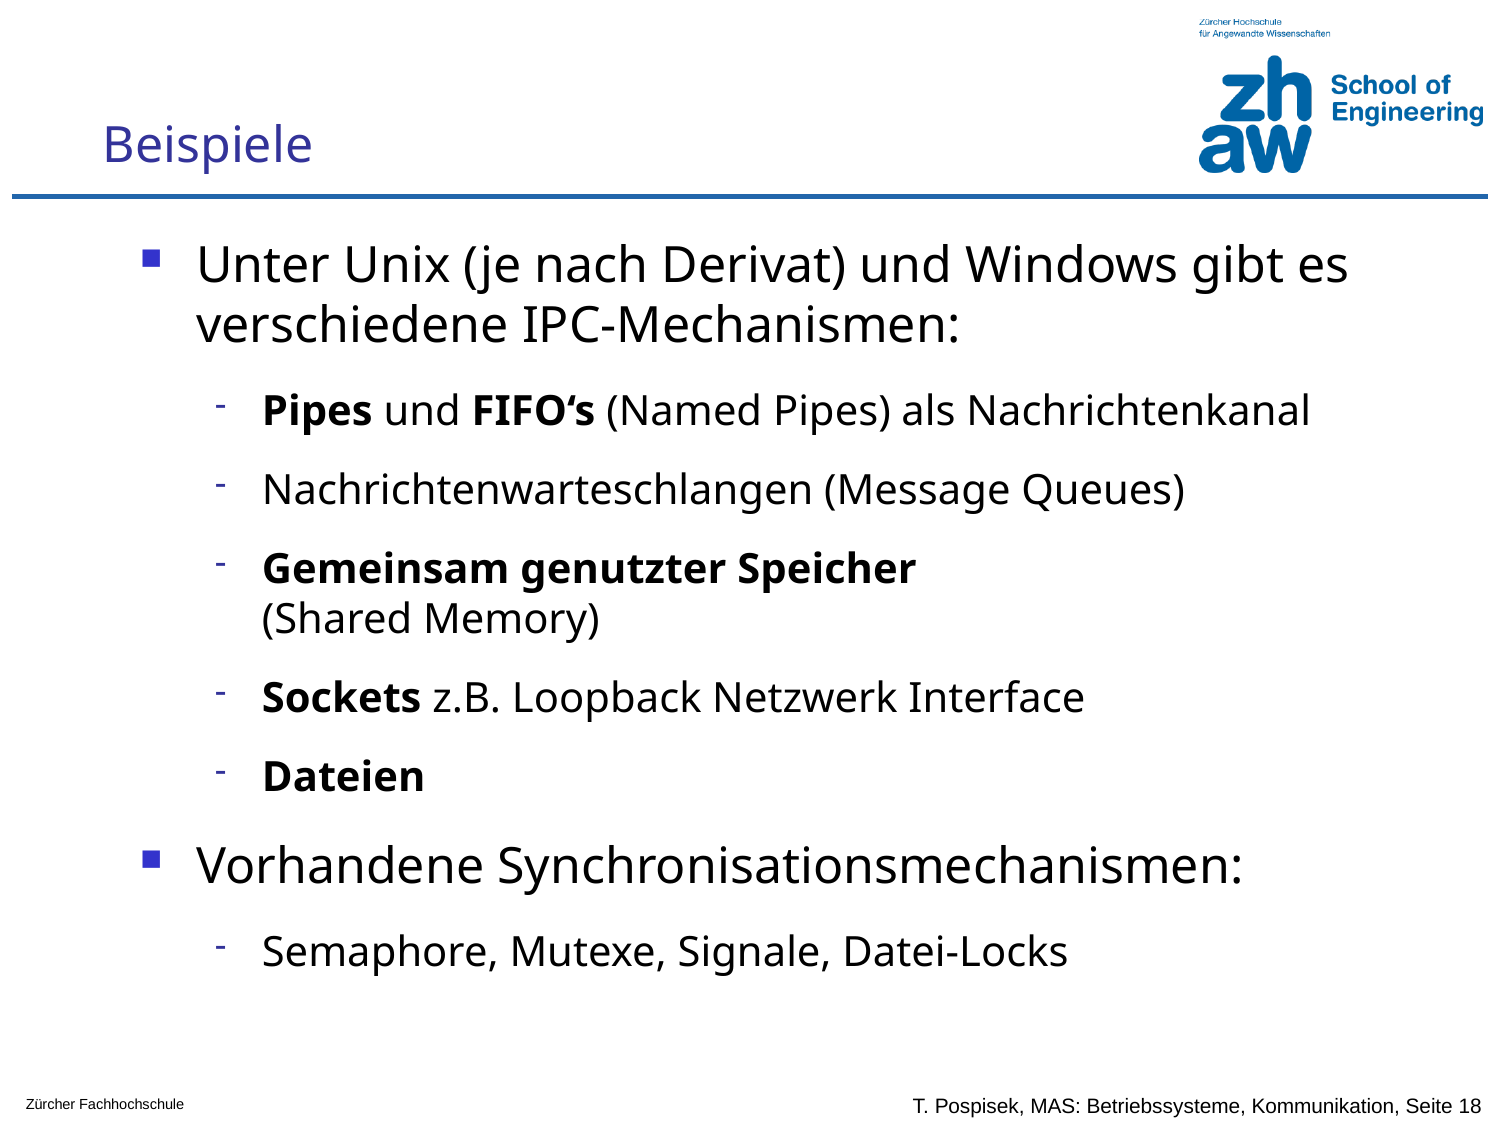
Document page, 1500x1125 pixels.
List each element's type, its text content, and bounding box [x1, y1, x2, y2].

list Unter Unix (je nach Derivat) und Windows gibt es verschiedene IPC-Mechanismen: Pipes und FIFO‘s (Named Pipes) als Nachrichtenkanal Nachrichtenwarteschlangen (Message Queues) Gemeinsam genutzter Speicher (Shared Memory) Sockets z.B. Loopback Netzwerk Interface Dateien Vorhandene Synchronisationsmechanismen: Semaphore, Mutexe, Signale, Datei-Locks [125, 224, 1388, 1000]
title Beispiele [87, 42, 1366, 181]
picture [1199, 19, 1483, 173]
